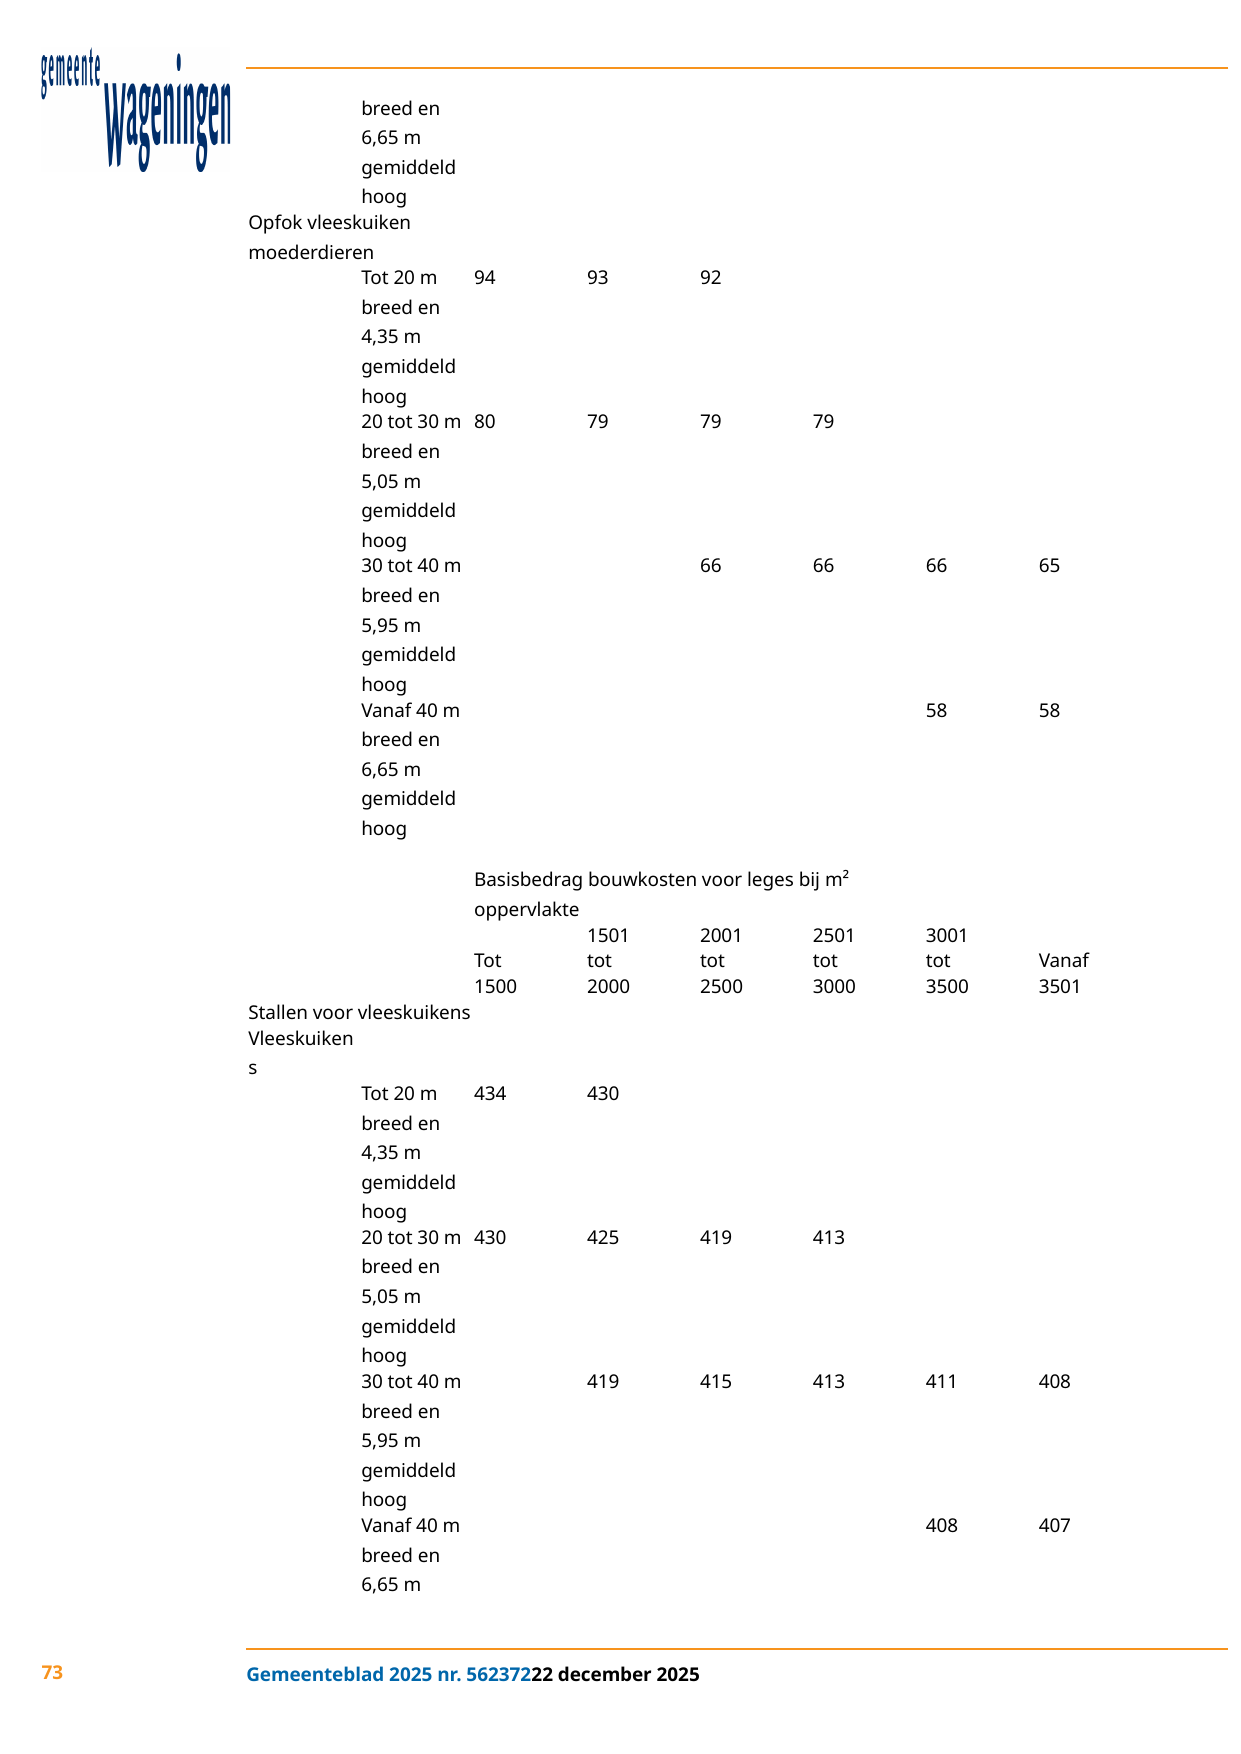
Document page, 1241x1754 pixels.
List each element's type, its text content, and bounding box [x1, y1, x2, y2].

table_cell 413 [813, 1224, 926, 1368]
table_cell 425 [587, 1224, 700, 1368]
table_cell [587, 999, 700, 1025]
table_cell [813, 841, 926, 867]
table_cell [926, 265, 1038, 409]
table_cell Tot [474, 948, 587, 973]
table_cell [248, 1224, 361, 1368]
table_cell [587, 553, 700, 697]
table_cell [926, 409, 1038, 553]
table_cell 2000 [587, 973, 700, 999]
table_cell [813, 1025, 926, 1080]
picture [41, 47, 231, 172]
table_cell [361, 973, 474, 999]
table_cell 30 tot 40 m breed en 5,95 m gemiddeld hoog [361, 1368, 474, 1512]
table_cell [926, 95, 1038, 209]
table_cell Basisbedrag bouwkosten voor leges bij m² oppervlakte [474, 867, 926, 922]
table_cell [248, 1368, 361, 1512]
table_cell Tot 20 m breed en 4,35 m gemiddeld hoog [361, 265, 474, 409]
table_cell [248, 409, 361, 553]
table_cell [700, 95, 813, 209]
table_cell 408 [926, 1512, 1038, 1597]
table_cell Stallen voor vleeskuikens [248, 999, 474, 1025]
table_cell [1039, 1080, 1152, 1224]
table_cell 93 [587, 265, 700, 409]
table_cell [700, 1080, 813, 1224]
table_cell [700, 999, 813, 1025]
table_cell 58 [926, 697, 1038, 841]
table_cell 2500 [700, 973, 813, 999]
table_cell [248, 265, 361, 409]
table_cell [248, 1080, 361, 1224]
table_cell 408 [1039, 1368, 1152, 1512]
table_cell 66 [700, 553, 813, 697]
table_cell breed en 6,65 m gemiddeld hoog [361, 95, 474, 209]
table_cell 80 [474, 409, 587, 553]
table_cell [248, 867, 361, 922]
table_cell [474, 1368, 587, 1512]
table_cell [587, 697, 700, 841]
table_cell 415 [700, 1368, 813, 1512]
table_cell [248, 95, 361, 209]
table_cell Opfok vleeskuiken moederdieren [248, 209, 474, 264]
table_cell [700, 697, 813, 841]
table_cell Vanaf [1039, 948, 1152, 973]
table_cell [361, 948, 474, 973]
table_cell 20 tot 30 m breed en 5,05 m gemiddeld hoog [361, 1224, 474, 1368]
table_cell [1039, 999, 1152, 1025]
table_cell [248, 922, 361, 948]
table_cell 20 tot 30 m breed en 5,05 m gemiddeld hoog [361, 409, 474, 553]
table_cell [1039, 95, 1152, 209]
table_cell tot [587, 948, 700, 973]
table_cell 407 [1039, 1512, 1152, 1597]
table_cell [587, 841, 700, 867]
table_cell [1039, 265, 1152, 409]
table_cell 58 [1039, 697, 1152, 841]
table_cell [474, 95, 587, 209]
table_cell [587, 1512, 700, 1597]
table_cell 3001 [926, 922, 1038, 948]
table_cell [813, 697, 926, 841]
table_cell Vanaf 40 m breed en 6,65 m gemiddeld hoog [361, 697, 474, 841]
table_cell 94 [474, 265, 587, 409]
table_cell tot [926, 948, 1038, 973]
table_cell [361, 922, 474, 948]
table_cell [474, 1025, 587, 1080]
table_cell [926, 1224, 1038, 1368]
table_cell [813, 1512, 926, 1597]
table_cell [1039, 1224, 1152, 1368]
table_cell 65 [1039, 553, 1152, 697]
table_cell [700, 841, 813, 867]
table_cell Vanaf 40 m breed en 6,65 m [361, 1512, 474, 1597]
table_cell [700, 1025, 813, 1080]
table_cell [926, 209, 1038, 264]
table_cell [813, 95, 926, 209]
table_cell [926, 841, 1038, 867]
table_cell [926, 999, 1038, 1025]
table_cell 66 [813, 553, 926, 697]
table_cell [813, 1080, 926, 1224]
table_cell [813, 265, 926, 409]
table_cell 79 [587, 409, 700, 553]
table_cell [926, 867, 1038, 922]
table_cell [926, 1080, 1038, 1224]
table_cell [926, 1025, 1038, 1080]
table_cell [813, 209, 926, 264]
table_cell 1501 [587, 922, 700, 948]
table_cell tot [700, 948, 813, 973]
table_cell 3501 [1039, 973, 1152, 999]
table_cell tot [813, 948, 926, 973]
table_cell [1039, 209, 1152, 264]
table_cell [1039, 1025, 1152, 1080]
table_cell [474, 922, 587, 948]
table_cell 92 [700, 265, 813, 409]
table_cell 434 [474, 1080, 587, 1224]
table_cell [474, 553, 587, 697]
table_cell [474, 999, 587, 1025]
table_cell [1039, 409, 1152, 553]
table_cell 3000 [813, 973, 926, 999]
table_cell 2501 [813, 922, 926, 948]
table_cell [587, 1025, 700, 1080]
table_cell [361, 841, 474, 867]
table_cell 413 [813, 1368, 926, 1512]
table_cell [587, 209, 700, 264]
table_cell [474, 697, 587, 841]
table_cell 430 [474, 1224, 587, 1368]
table_cell [474, 841, 587, 867]
table_cell [1039, 841, 1152, 867]
table_cell [474, 209, 587, 264]
table_cell 1500 [474, 973, 587, 999]
table_cell [248, 841, 361, 867]
table_cell [248, 1512, 361, 1597]
table_cell [248, 948, 361, 973]
table_cell [474, 1512, 587, 1597]
table_cell 419 [700, 1224, 813, 1368]
table_cell [813, 999, 926, 1025]
table_cell [248, 973, 361, 999]
table_cell [700, 209, 813, 264]
table_cell [700, 1512, 813, 1597]
table_cell 30 tot 40 m breed en 5,95 m gemiddeld hoog [361, 553, 474, 697]
table_cell Vleeskuikens [248, 1025, 361, 1080]
table_cell 79 [813, 409, 926, 553]
table_cell Tot 20 m breed en 4,35 m gemiddeld hoog [361, 1080, 474, 1224]
table_cell 419 [587, 1368, 700, 1512]
table_cell [1039, 867, 1152, 922]
table_cell 2001 [700, 922, 813, 948]
table_cell [248, 553, 361, 697]
table_cell [361, 867, 474, 922]
table_cell [361, 1025, 474, 1080]
table_cell [248, 697, 361, 841]
table_cell 66 [926, 553, 1038, 697]
table_cell 3500 [926, 973, 1038, 999]
table_cell [587, 95, 700, 209]
table_cell 79 [700, 409, 813, 553]
table_cell 411 [926, 1368, 1038, 1512]
table_cell 430 [587, 1080, 700, 1224]
table_cell [1039, 922, 1152, 948]
